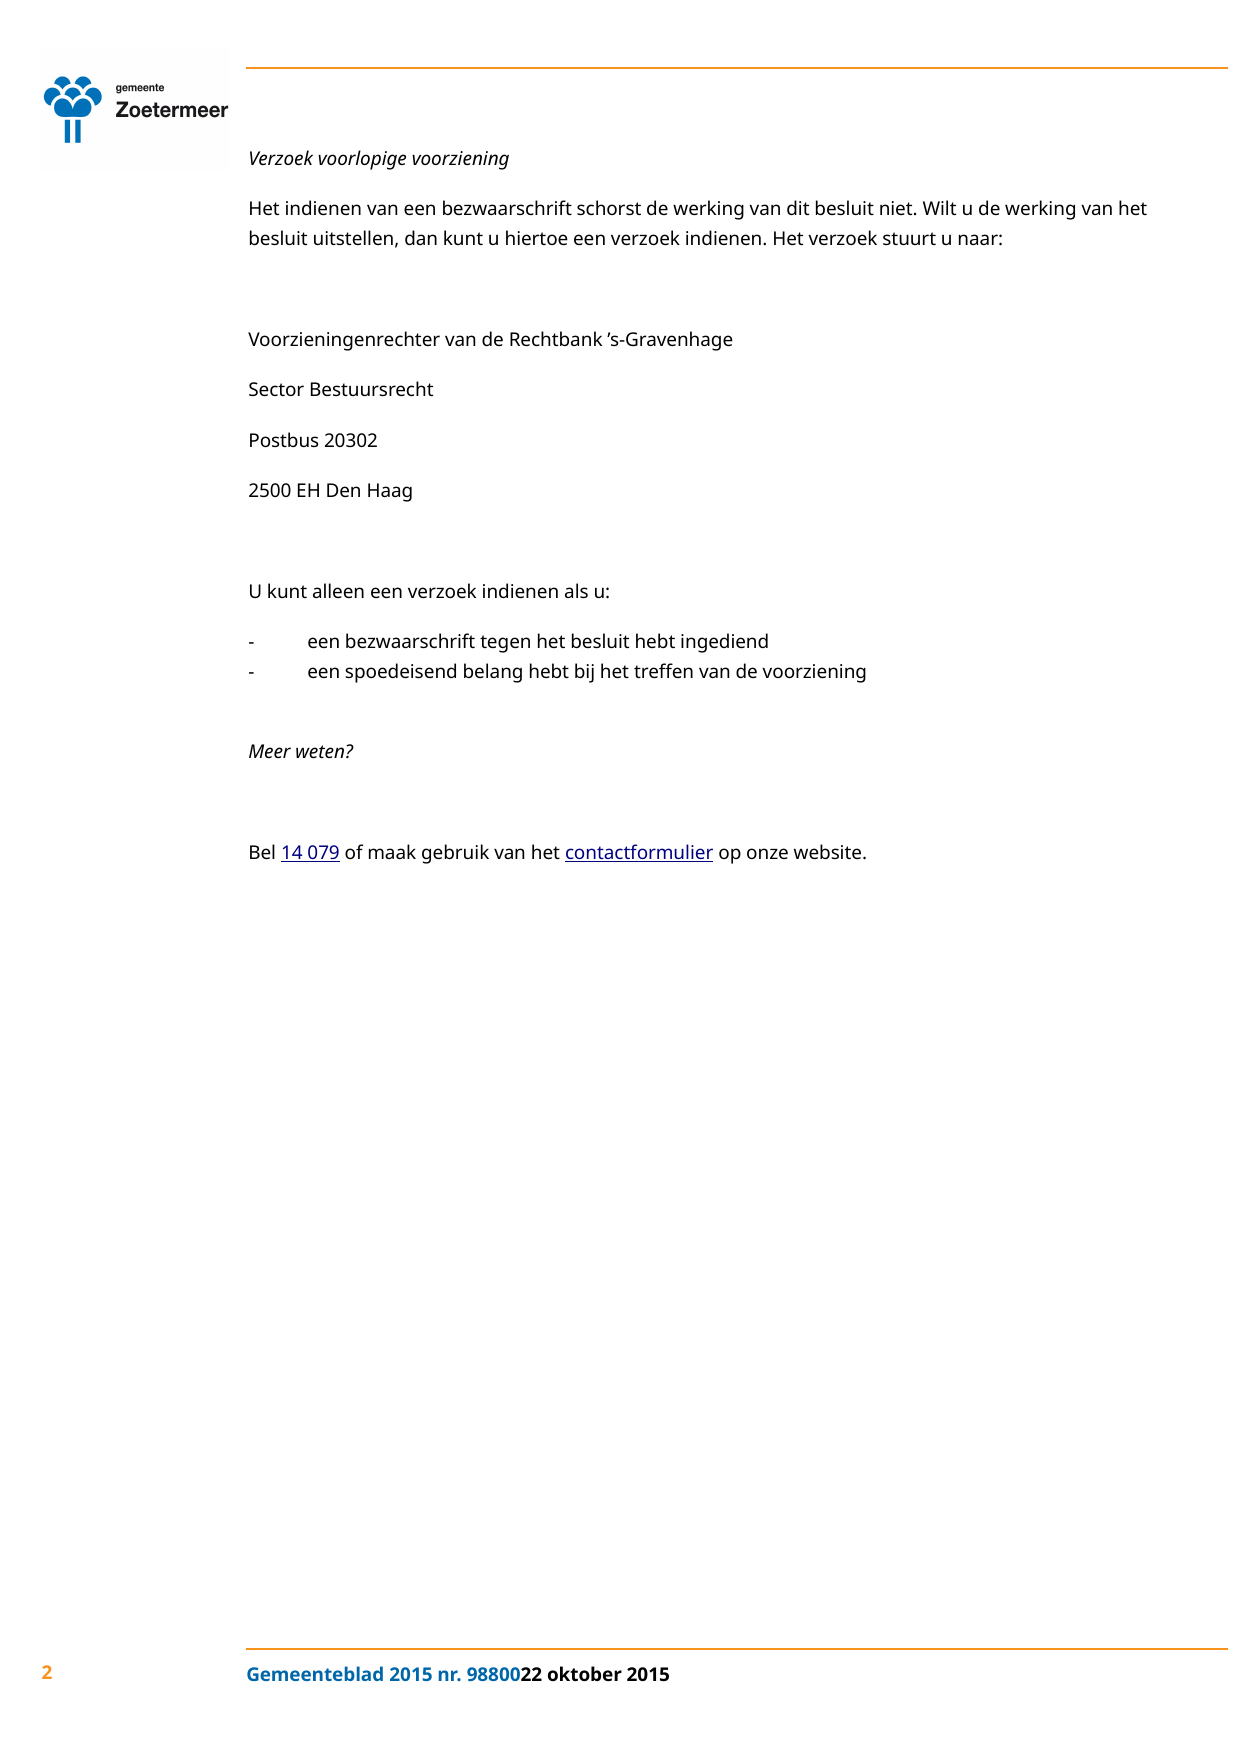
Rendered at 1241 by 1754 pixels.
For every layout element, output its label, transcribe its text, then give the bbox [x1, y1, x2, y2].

text 2500 EH Den Haag [248, 477, 1152, 503]
text Het indienen van een bezwaarschrift schorst de werking van dit besluit niet. Wilt u de werking van het besluit uitstellen, dan kunt u hiertoe een verzoek indienen. Het verzoek stuurt u naar: [248, 196, 1152, 251]
text Postbus 20302 [248, 427, 1152, 453]
text U kunt alleen een verzoek indienen als u: [248, 578, 1152, 604]
text Voorzieningenrechter van de Rechtbank ’s-Gravenhage [248, 326, 1152, 352]
text Sector Bestuursrecht [248, 376, 1152, 402]
text Verzoek voorlopige voorziening [248, 145, 1152, 171]
list een bezwaarschrift tegen het besluit hebt ingediend [248, 628, 1152, 654]
text Meer weten? [248, 738, 1152, 764]
text Bel 14 079 of maak gebruik van het contactformulier op onze website. [248, 839, 1152, 865]
picture [41, 47, 231, 172]
list een spoedeisend belang hebt bij het treffen van de voorziening [248, 658, 1152, 684]
